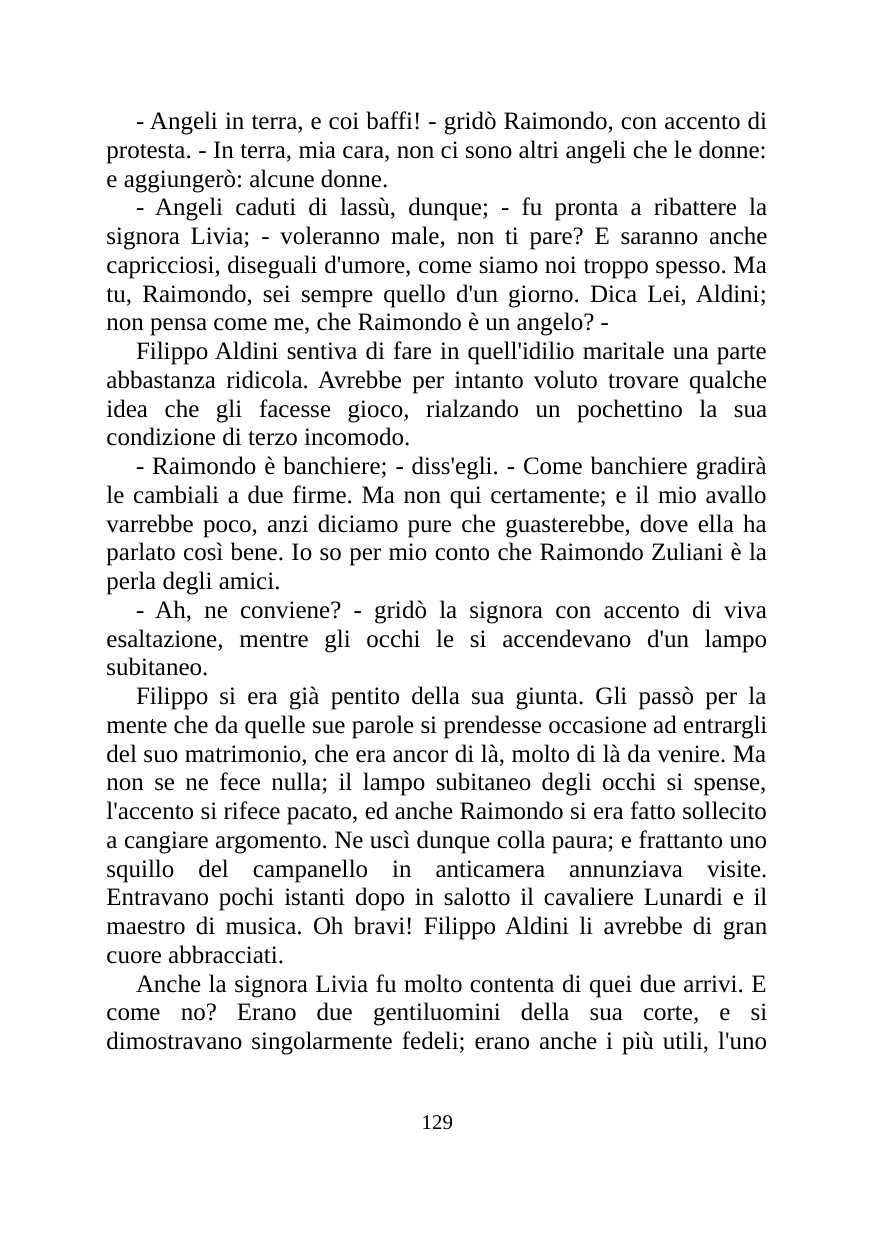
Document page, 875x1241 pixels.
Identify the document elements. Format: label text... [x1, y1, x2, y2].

text Filippo si era già pentito della sua giunta. Gli passò per la mente che da quelle sue parole si prendesse occasione ad entrargli del suo matrimonio, che era ancor di là, molto di là da venire. Ma non se ne fece nulla; il lampo subitaneo degli occhi si spense, l'accento si rifece pacato, ed anche Raimondo si era fatto sollecito a cangiare argomento. Ne uscì dunque colla paura; e frattanto uno squillo del campanello in anticamera annunziava visite. Entravano pochi istanti dopo in salotto il cavaliere Lunardi e il maestro di musica. Oh bravi! Filippo Aldini li avrebbe di gran cuore abbracciati. [106, 681, 768, 969]
text Filippo Aldini sentiva di fare in quell'idilio maritale una parte abbastanza ridicola. Avrebbe per intanto voluto trovare qualche idea che gli facesse gioco, rialzando un pochettino la sua condizione di terzo incomodo. [106, 336, 768, 451]
text - Raimondo è banchiere; - diss'egli. - Come banchiere gradirà le cambiali a due firme. Ma non qui certamente; e il mio avallo varrebbe poco, anzi diciamo pure che guasterebbe, dove ella ha parlato così bene. Io so per mio conto che Raimondo Zuliani è la perla degli amici. [106, 451, 768, 595]
text Anche la signora Livia fu molto contenta di quei due arrivi. E come no? Erano due gentiluomini della sua corte, e si dimostravano singolarmente fedeli; erano anche i più utili, l'uno [106, 969, 768, 1055]
text - Angeli in terra, e coi baffi! - gridò Raimondo, con accento di protesta. - In terra, mia cara, non ci sono altri angeli che le donne: e aggiungerò: alcune donne. [106, 106, 768, 192]
text - Ah, ne conviene? - gridò la signora con accento di viva esaltazione, mentre gli occhi le si accendevano d'un lampo subitaneo. [106, 595, 768, 681]
text - Angeli caduti di lassù, dunque; - fu pronta a ribattere la signora Livia; - voleranno male, non ti pare? E saranno anche capricciosi, diseguali d'umore, come siamo noi troppo spesso. Ma tu, Raimondo, sei sempre quello d'un giorno. Dica Lei, Aldini; non pensa come me, che Raimondo è un angelo? - [106, 192, 768, 336]
